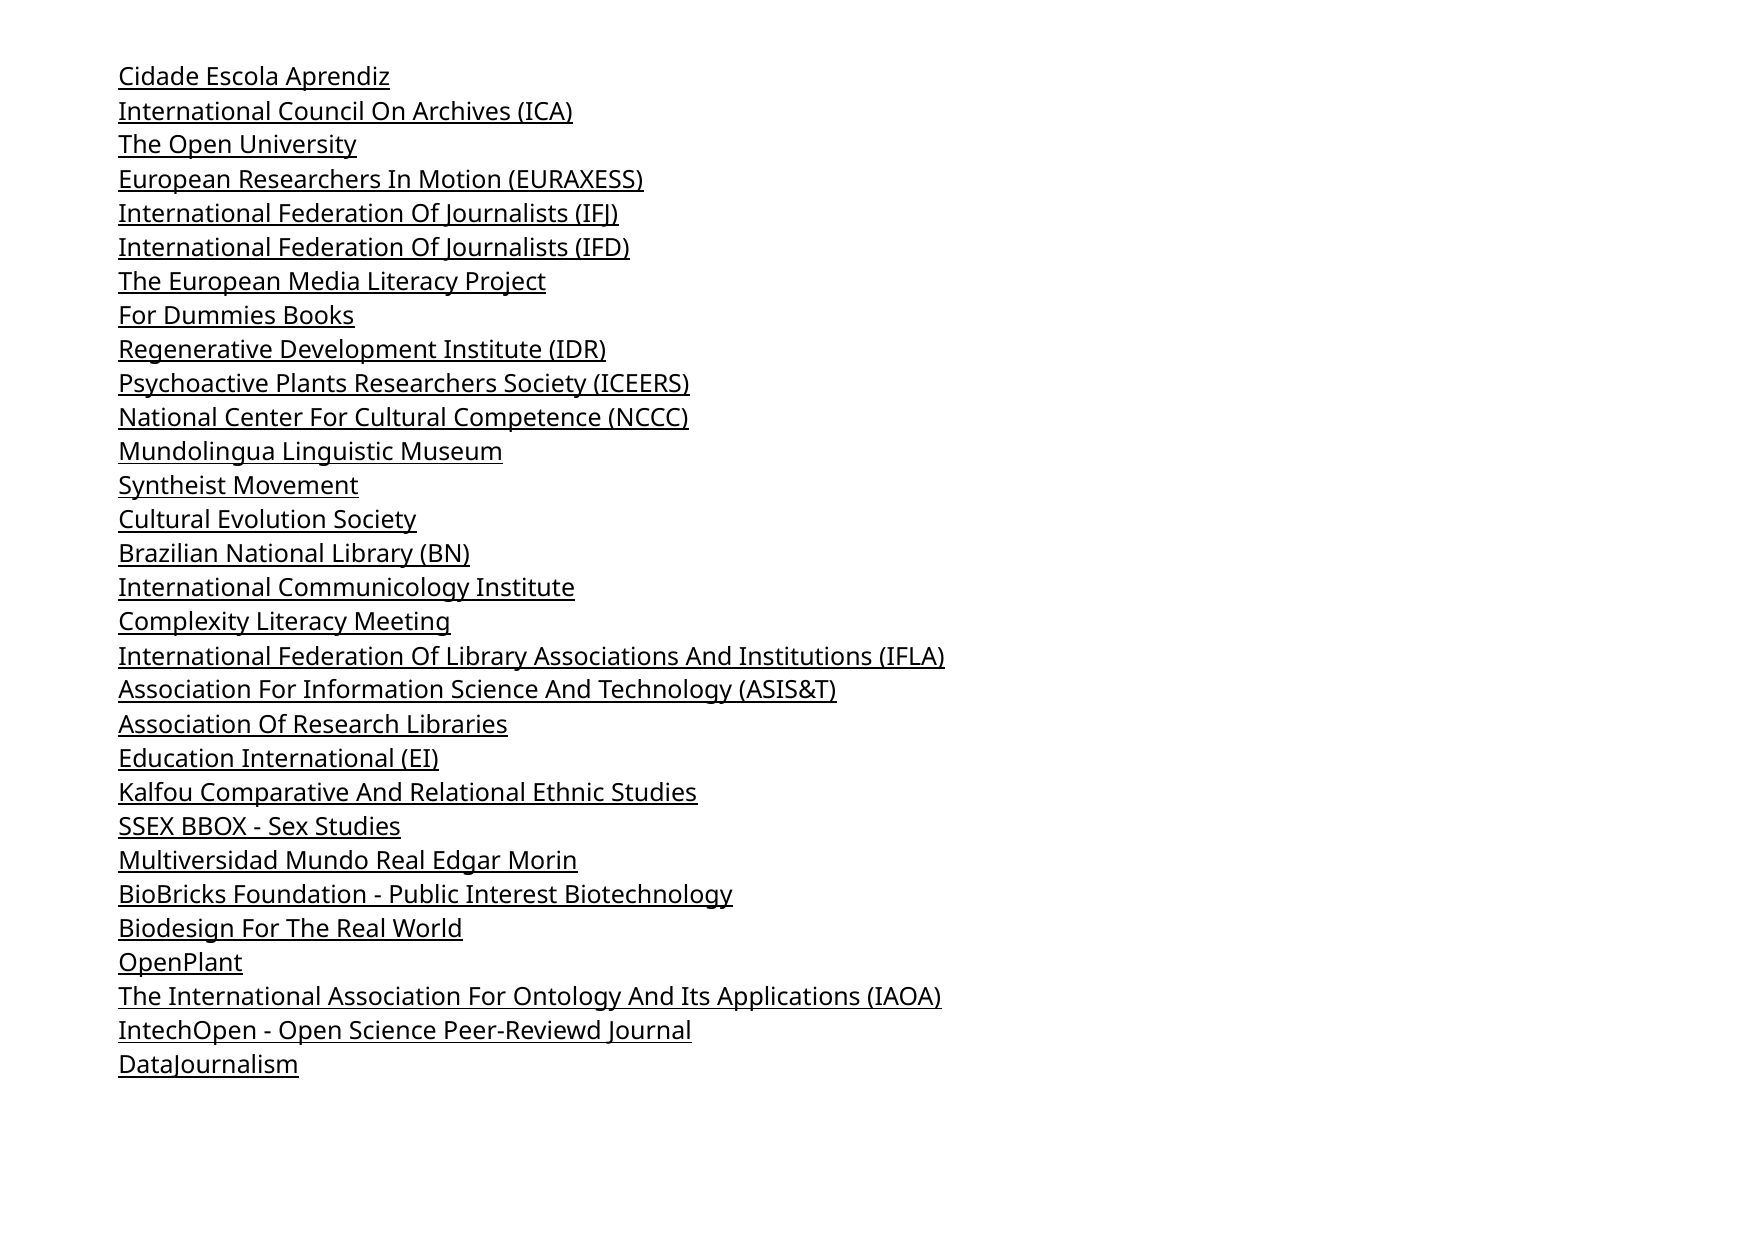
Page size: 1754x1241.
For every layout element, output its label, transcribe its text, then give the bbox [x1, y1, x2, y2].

subtitle Complexity Literacy Meeting [118, 604, 1695, 638]
subtitle International Council On Archives (ICA) [118, 93, 1695, 127]
subtitle Biodesign For The Real World [118, 911, 1695, 945]
subtitle Syntheist Movement [118, 468, 1695, 502]
subtitle Regenerative Development Institute (IDR) [118, 332, 1695, 366]
subtitle International Federation Of Journalists (IFJ) [118, 195, 1695, 229]
subtitle BioBricks Foundation - Public Interest Biotechnology [118, 877, 1695, 911]
subtitle Cidade Escola Aprendiz [118, 59, 1695, 93]
subtitle Brazilian National Library (BN) [118, 536, 1695, 570]
subtitle National Center For Cultural Competence (NCCC) [118, 400, 1695, 434]
subtitle SSEX BBOX - Sex Studies [118, 808, 1695, 842]
subtitle Education International (EI) [118, 740, 1695, 774]
subtitle International Communicology Institute [118, 570, 1695, 604]
subtitle Association Of Research Libraries [118, 706, 1695, 740]
subtitle International Federation Of Library Associations And Institutions (IFLA) [118, 638, 1695, 672]
subtitle The Open University [118, 127, 1695, 161]
subtitle OpenPlant [118, 945, 1695, 979]
subtitle The International Association For Ontology And Its Applications (IAOA) [118, 979, 1695, 1013]
subtitle Multiversidad Mundo Real Edgar Morin [118, 842, 1695, 877]
subtitle Mundolingua Linguistic Museum [118, 434, 1695, 468]
subtitle DataJournalism [118, 1047, 1695, 1081]
subtitle The European Media Literacy Project [118, 263, 1695, 297]
subtitle Psychoactive Plants Researchers Society (ICEERS) [118, 366, 1695, 400]
subtitle For Dummies Books [118, 297, 1695, 332]
subtitle International Federation Of Journalists (IFD) [118, 229, 1695, 263]
subtitle Association For Information Science And Technology (ASIS&T) [118, 672, 1695, 706]
subtitle Kalfou Comparative And Relational Ethnic Studies [118, 774, 1695, 808]
subtitle Cultural Evolution Society [118, 502, 1695, 536]
subtitle European Researchers In Motion (EURAXESS) [118, 161, 1695, 195]
subtitle IntechOpen - Open Science Peer-Reviewd Journal [118, 1013, 1695, 1047]
